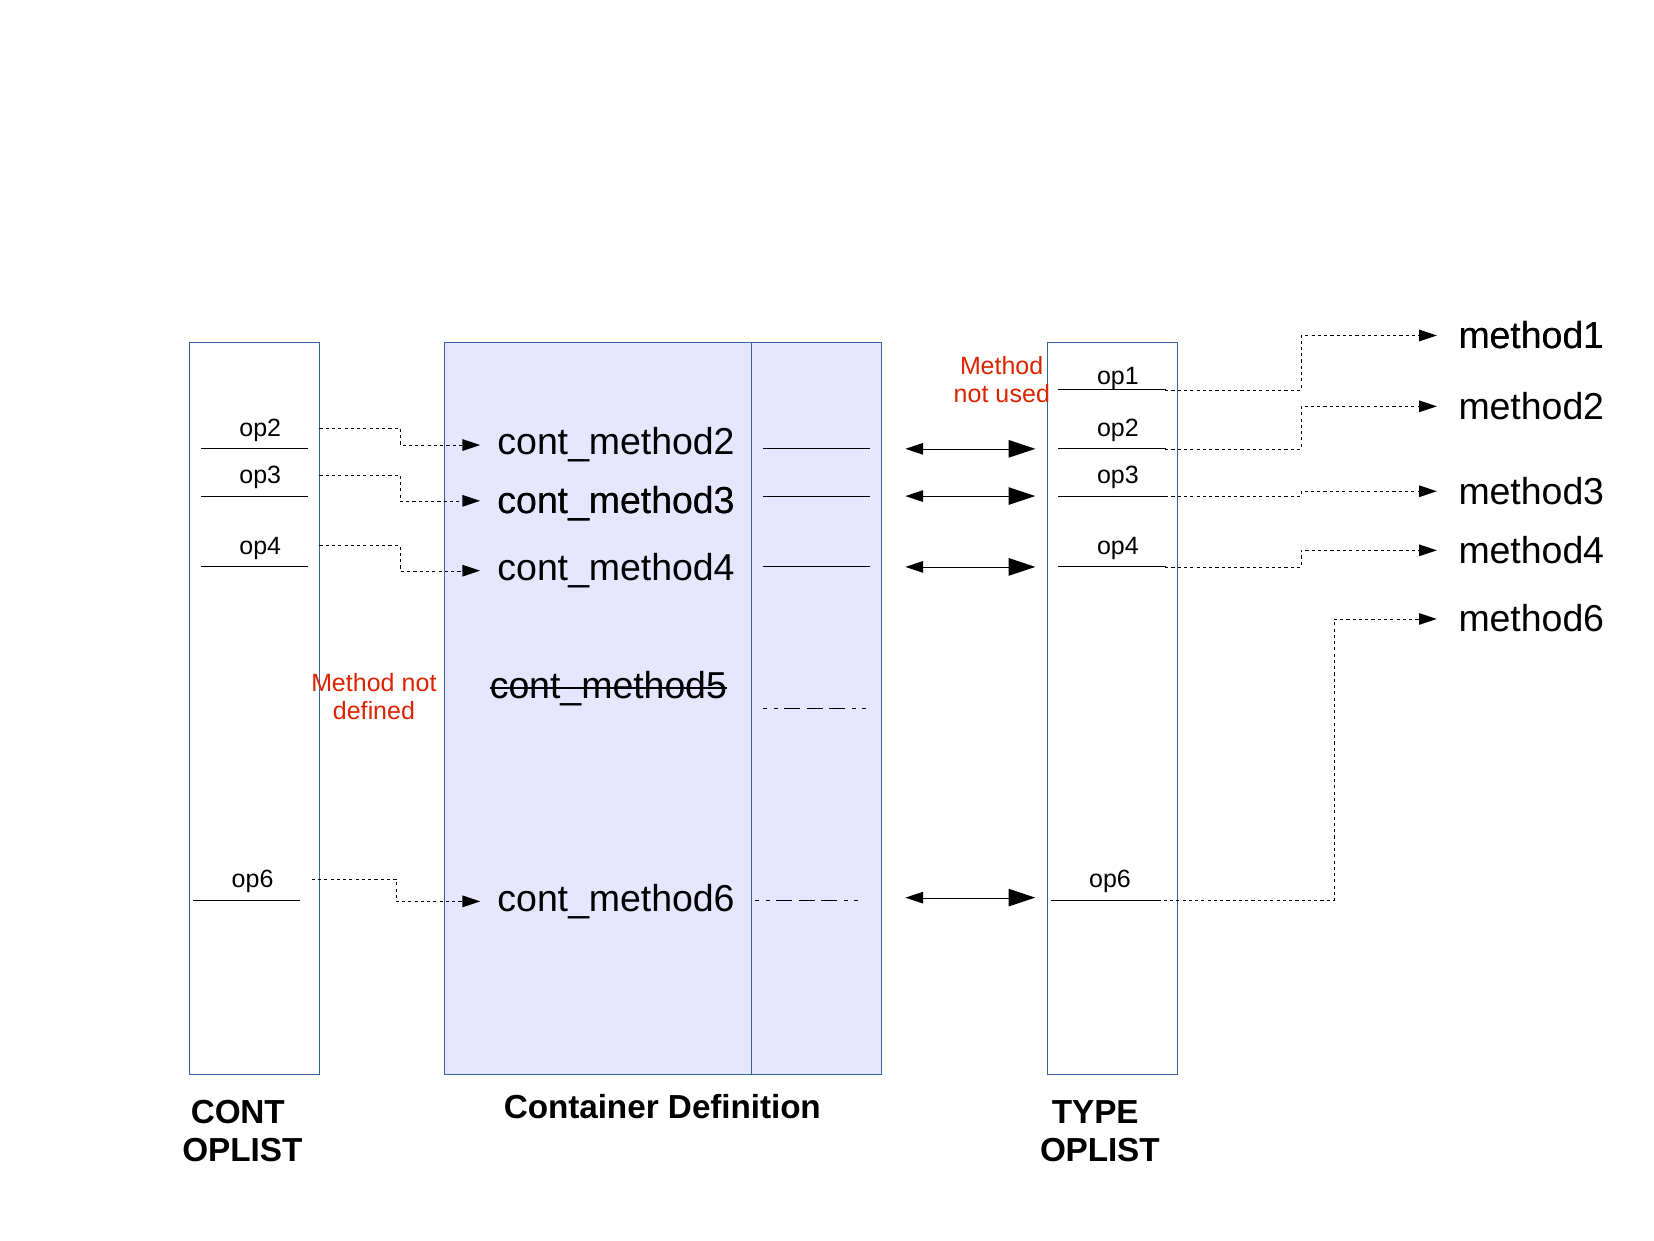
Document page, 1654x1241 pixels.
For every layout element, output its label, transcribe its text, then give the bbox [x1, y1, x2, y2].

text_box Container Definition [444, 1081, 881, 1134]
text_box op3 [201, 453, 320, 497]
text_box op3 [1058, 453, 1178, 497]
text_box op4 [1058, 524, 1178, 567]
text_box CONT OPLIST [141, 1086, 344, 1193]
text_box method2 [1436, 377, 1626, 435]
text_box Method not used [928, 344, 1075, 426]
text_box [752, 343, 881, 1074]
text_box cont_method5 [472, 657, 745, 721]
text_box op6 [1051, 857, 1170, 901]
text_box op2 [201, 406, 320, 450]
text_box cont_method3 [480, 472, 752, 530]
text_box Method not defined [295, 661, 453, 761]
text_box cont_method6 [480, 869, 752, 934]
text_box method1 [1436, 307, 1626, 364]
text_box method4 [1436, 521, 1626, 579]
text_box TYPE OPLIST [999, 1086, 1201, 1193]
text_box op1 [1075, 354, 1178, 398]
text_box cont_method4 [480, 538, 752, 603]
text_box op4 [201, 524, 320, 567]
text_box method6 [1436, 590, 1626, 648]
text_box [444, 342, 751, 1075]
text_box cont_method2 [480, 413, 752, 472]
text_box op6 [193, 857, 312, 901]
text_box method3 [1436, 462, 1626, 520]
text_box op2 [1058, 406, 1178, 450]
